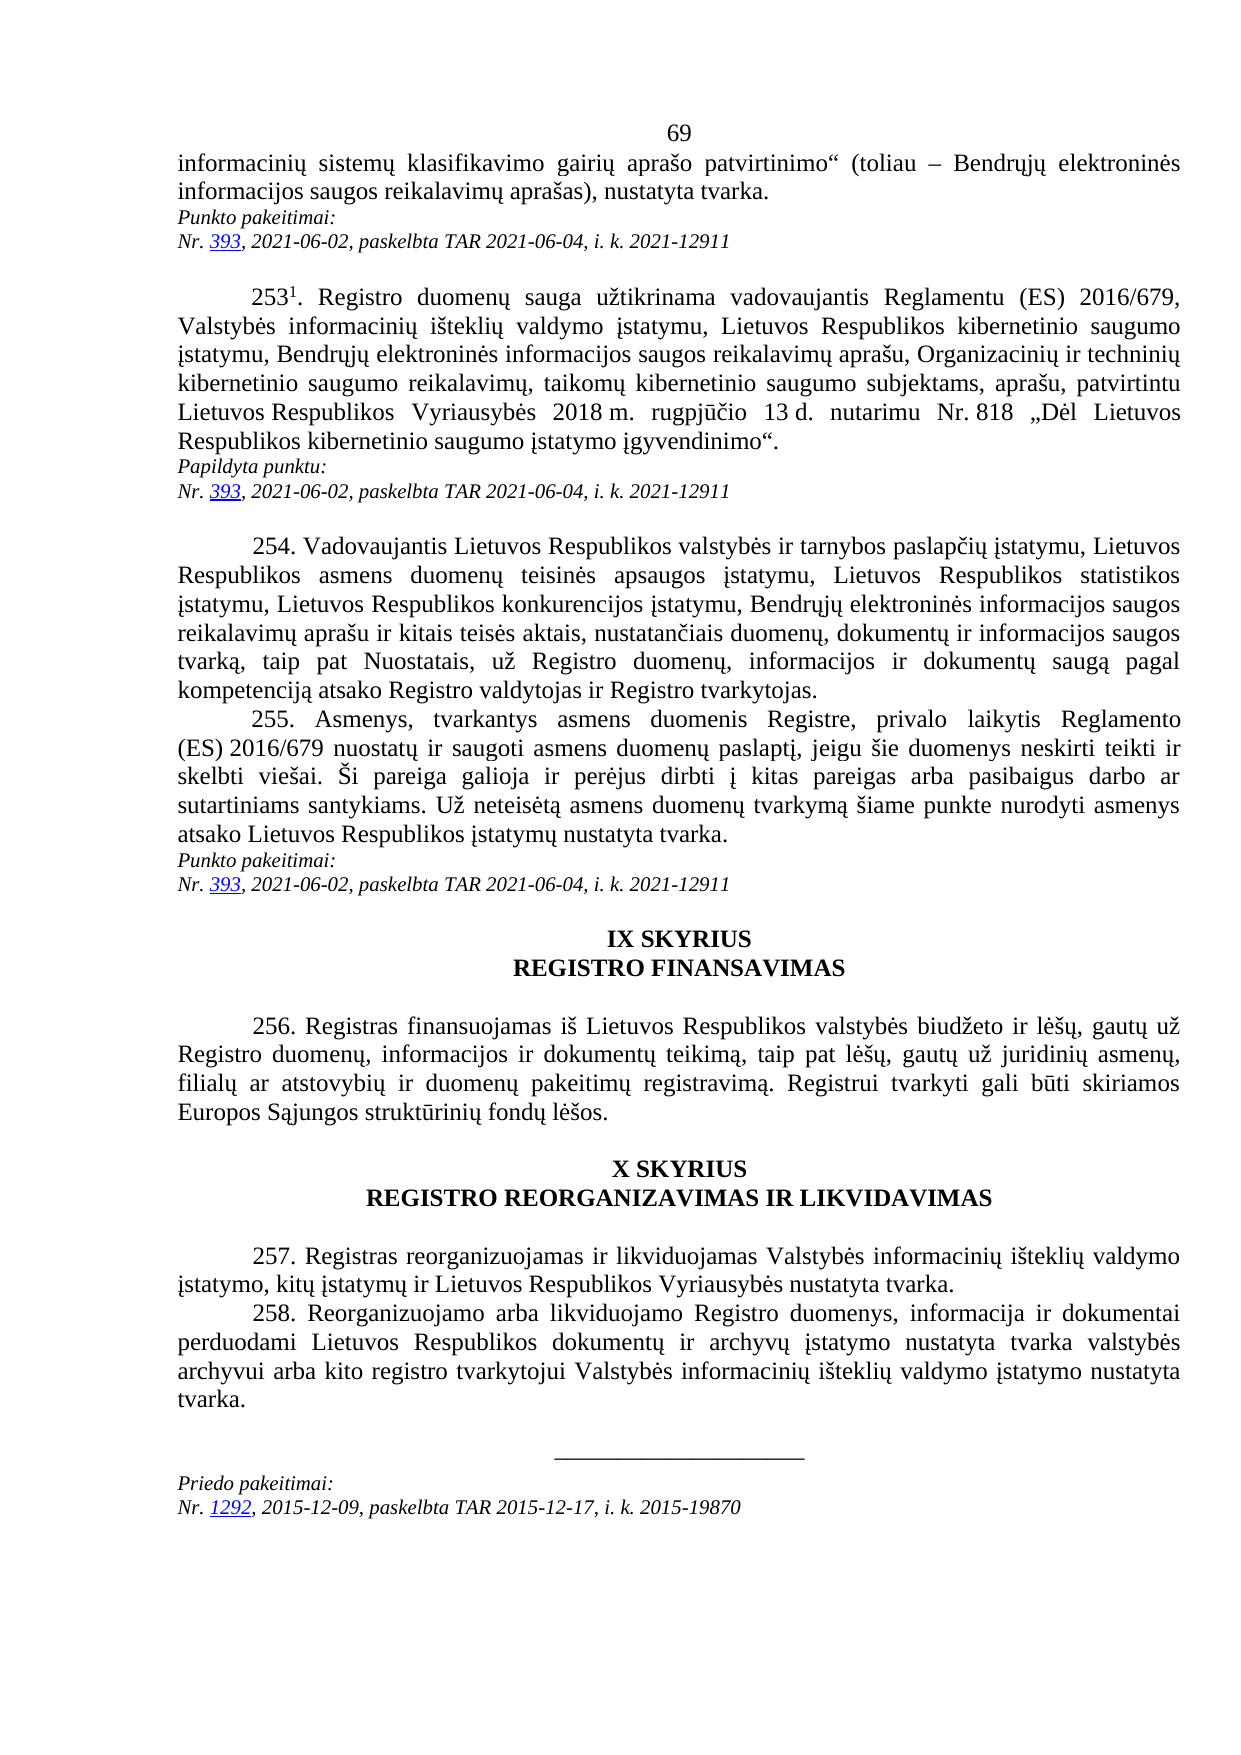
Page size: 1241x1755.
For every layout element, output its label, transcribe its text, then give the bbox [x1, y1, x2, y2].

text –––––––––––––––––––– [177, 1442, 1181, 1471]
text Nr. 1292, 2015-12-09, paskelbta TAR 2015-12-17, i. k. 2015-19870 [177, 1495, 1181, 1519]
text 254. Vadovaujantis Lietuvos Respublikos valstybės ir tarnybos paslapčių įstatymu, Lietuvos Respublikos asmens duomenų teisinės apsaugos įstatymu, Lietuvos Respublikos statistikos įstatymu, Lietuvos Respublikos konkurencijos įstatymu, Bendrųjų elektroninės informacijos saugos reikalavimų aprašu ir kitais teisės aktais, nustatančiais duomenų, dokumentų ir informacijos saugos tvarką, taip pat Nuostatais, už Registro duomenų, informacijos ir dokumentų saugą pagal kompetenciją atsako Registro valdytojas ir Registro tvarkytojas. [177, 531, 1181, 704]
text REGISTRO REORGANIZAVIMAS IR LIKVIDAVIMAS [177, 1183, 1181, 1212]
text REGISTRO FINANSAVIMAS [177, 953, 1181, 982]
text Nr. 393, 2021-06-02, paskelbta TAR 2021-06-04, i. k. 2021-12911 [177, 478, 1181, 503]
text informacinių sistemų klasifikavimo gairių aprašo patvirtinimo“ (toliau – Bendrųjų elektroninės informacijos saugos reikalavimų aprašas), nustatyta tvarka. [177, 148, 1181, 205]
text IX SKYRIUS [177, 924, 1181, 953]
text X SKYRIUS [177, 1154, 1181, 1183]
text Punkto pakeitimai: [177, 205, 1181, 229]
text 2531. Registro duomenų sauga užtikrinama vadovaujantis Reglamentu (ES) 2016/679, Valstybės informacinių išteklių valdymo įstatymu, Lietuvos Respublikos kibernetinio saugumo įstatymu, Bendrųjų elektroninės informacijos saugos reikalavimų aprašu, Organizacinių ir techninių kibernetinio saugumo reikalavimų, taikomų kibernetinio saugumo subjektams, aprašu, patvirtintu Lietuvos Respublikos Vyriausybės 2018 m. rugpjūčio 13 d. nutarimu Nr. 818 „Dėl Lietuvos Respublikos kibernetinio saugumo įstatymo įgyvendinimo“. [177, 282, 1181, 454]
text Papildyta punktu: [177, 454, 1181, 478]
text 257. Registras reorganizuojamas ir likviduojamas Valstybės informacinių išteklių valdymo įstatymo, kitų įstatymų ir Lietuvos Respublikos Vyriausybės nustatyta tvarka. [177, 1241, 1181, 1298]
text Nr. 393, 2021-06-02, paskelbta TAR 2021-06-04, i. k. 2021-12911 [177, 872, 1181, 896]
text 256. Registras finansuojamas iš Lietuvos Respublikos valstybės biudžeto ir lėšų, gautų už Registro duomenų, informacijos ir dokumentų teikimą, taip pat lėšų, gautų už juridinių asmenų, filialų ar atstovybių ir duomenų pakeitimų registravimą. Registrui tvarkyti gali būti skiriamos Europos Sąjungos struktūrinių fondų lėšos. [177, 1011, 1181, 1126]
text Nr. 393, 2021-06-02, paskelbta TAR 2021-06-04, i. k. 2021-12911 [177, 229, 1181, 253]
text Punkto pakeitimai: [177, 848, 1181, 872]
text Priedo pakeitimai: [177, 1471, 1181, 1495]
text 255. Asmenys, tvarkantys asmens duomenis Registre, privalo laikytis Reglamento (ES) 2016/679 nuostatų ir saugoti asmens duomenų paslaptį, jeigu šie duomenys neskirti teikti ir skelbti viešai. Ši pareiga galioja ir perėjus dirbti į kitas pareigas arba pasibaigus darbo ar sutartiniams santykiams. Už neteisėtą asmens duomenų tvarkymą šiame punkte nurodyti asmenys atsako Lietuvos Respublikos įstatymų nustatyta tvarka. [177, 704, 1181, 848]
text 258. Reorganizuojamo arba likviduojamo Registro duomenys, informacija ir dokumentai perduodami Lietuvos Respublikos dokumentų ir archyvų įstatymo nustatyta tvarka valstybės archyvui arba kito registro tvarkytojui Valstybės informacinių išteklių valdymo įstatymo nustatyta tvarka. [177, 1298, 1181, 1413]
